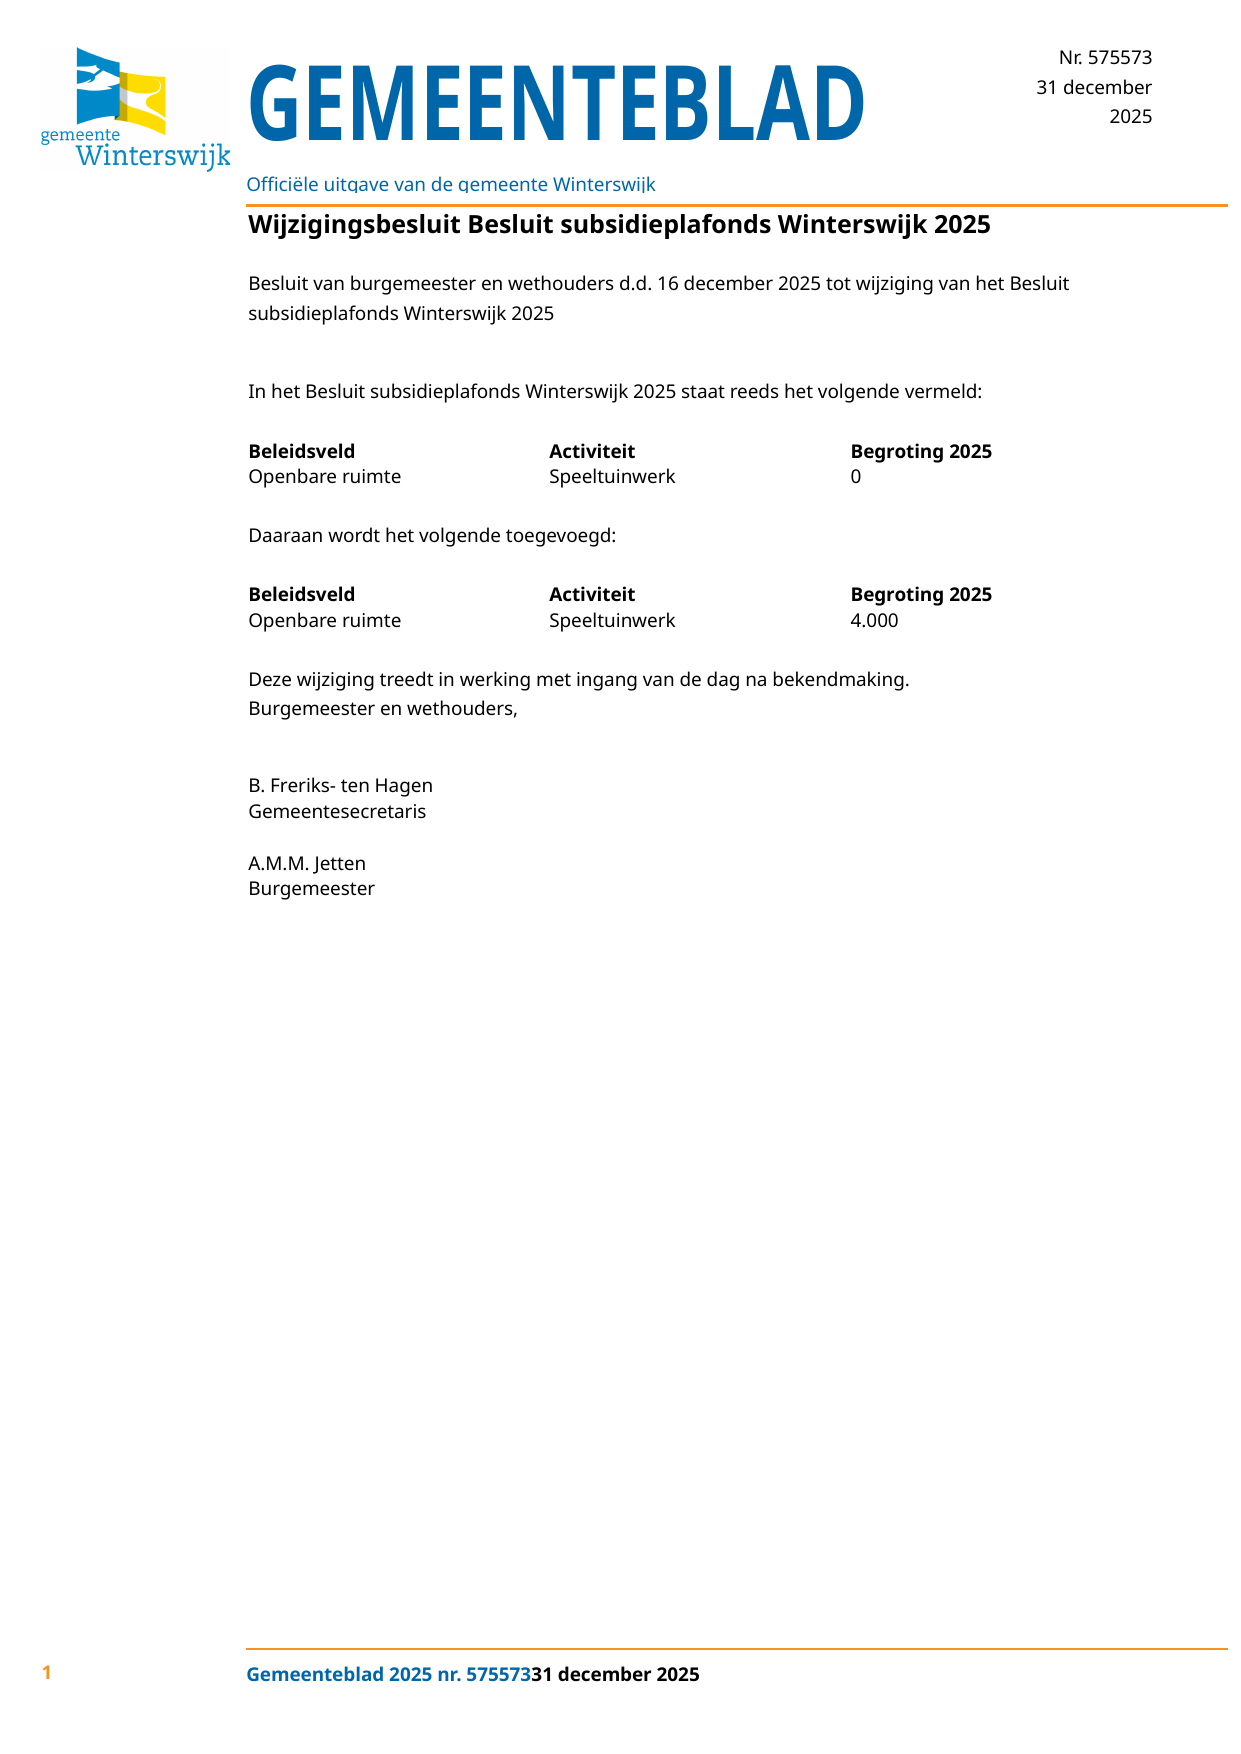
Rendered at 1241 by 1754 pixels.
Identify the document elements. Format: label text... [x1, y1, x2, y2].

table_header Begroting 2025 [850, 582, 1152, 607]
picture [225, 153, 231, 162]
text Burgemeester en wethouders, [248, 695, 1152, 721]
table_header Activiteit [549, 582, 850, 607]
text Deze wijziging treedt in werking met ingang van de dag na bekendmaking. [248, 666, 1152, 692]
text In het Besluit subsidieplafonds Winterswijk 2025 staat reeds het volgende vermeld: [248, 379, 1152, 404]
text Burgemeester [248, 876, 1152, 901]
text Besluit van burgemeester en wethouders d.d. 16 december 2025 tot wijziging van het Besluit subsidieplafonds Winterswijk 2025 [248, 270, 1152, 326]
table_cell 4.000 [850, 607, 1152, 633]
text A.M.M. Jetten [248, 850, 1152, 876]
table_cell Openbare ruimte [248, 607, 549, 633]
text Gemeentesecretaris [248, 798, 1152, 824]
table_cell Speeltuinwerk [549, 464, 850, 489]
text Wijzigingsbesluit Besluit subsidieplafonds Winterswijk 2025 [248, 207, 1152, 241]
table_header Beleidsveld [248, 582, 549, 607]
text Daaraan wordt het volgende toegevoegd: [248, 522, 1152, 548]
table_header Begroting 2025 [850, 438, 1152, 464]
text B. Freriks- ten Hagen [248, 773, 1152, 798]
table_cell Speeltuinwerk [549, 607, 850, 633]
table_cell Openbare ruimte [248, 464, 549, 489]
table_header Beleidsveld [248, 438, 549, 464]
table_header Activiteit [549, 438, 850, 464]
table_cell 0 [850, 464, 1152, 489]
picture [41, 47, 231, 172]
